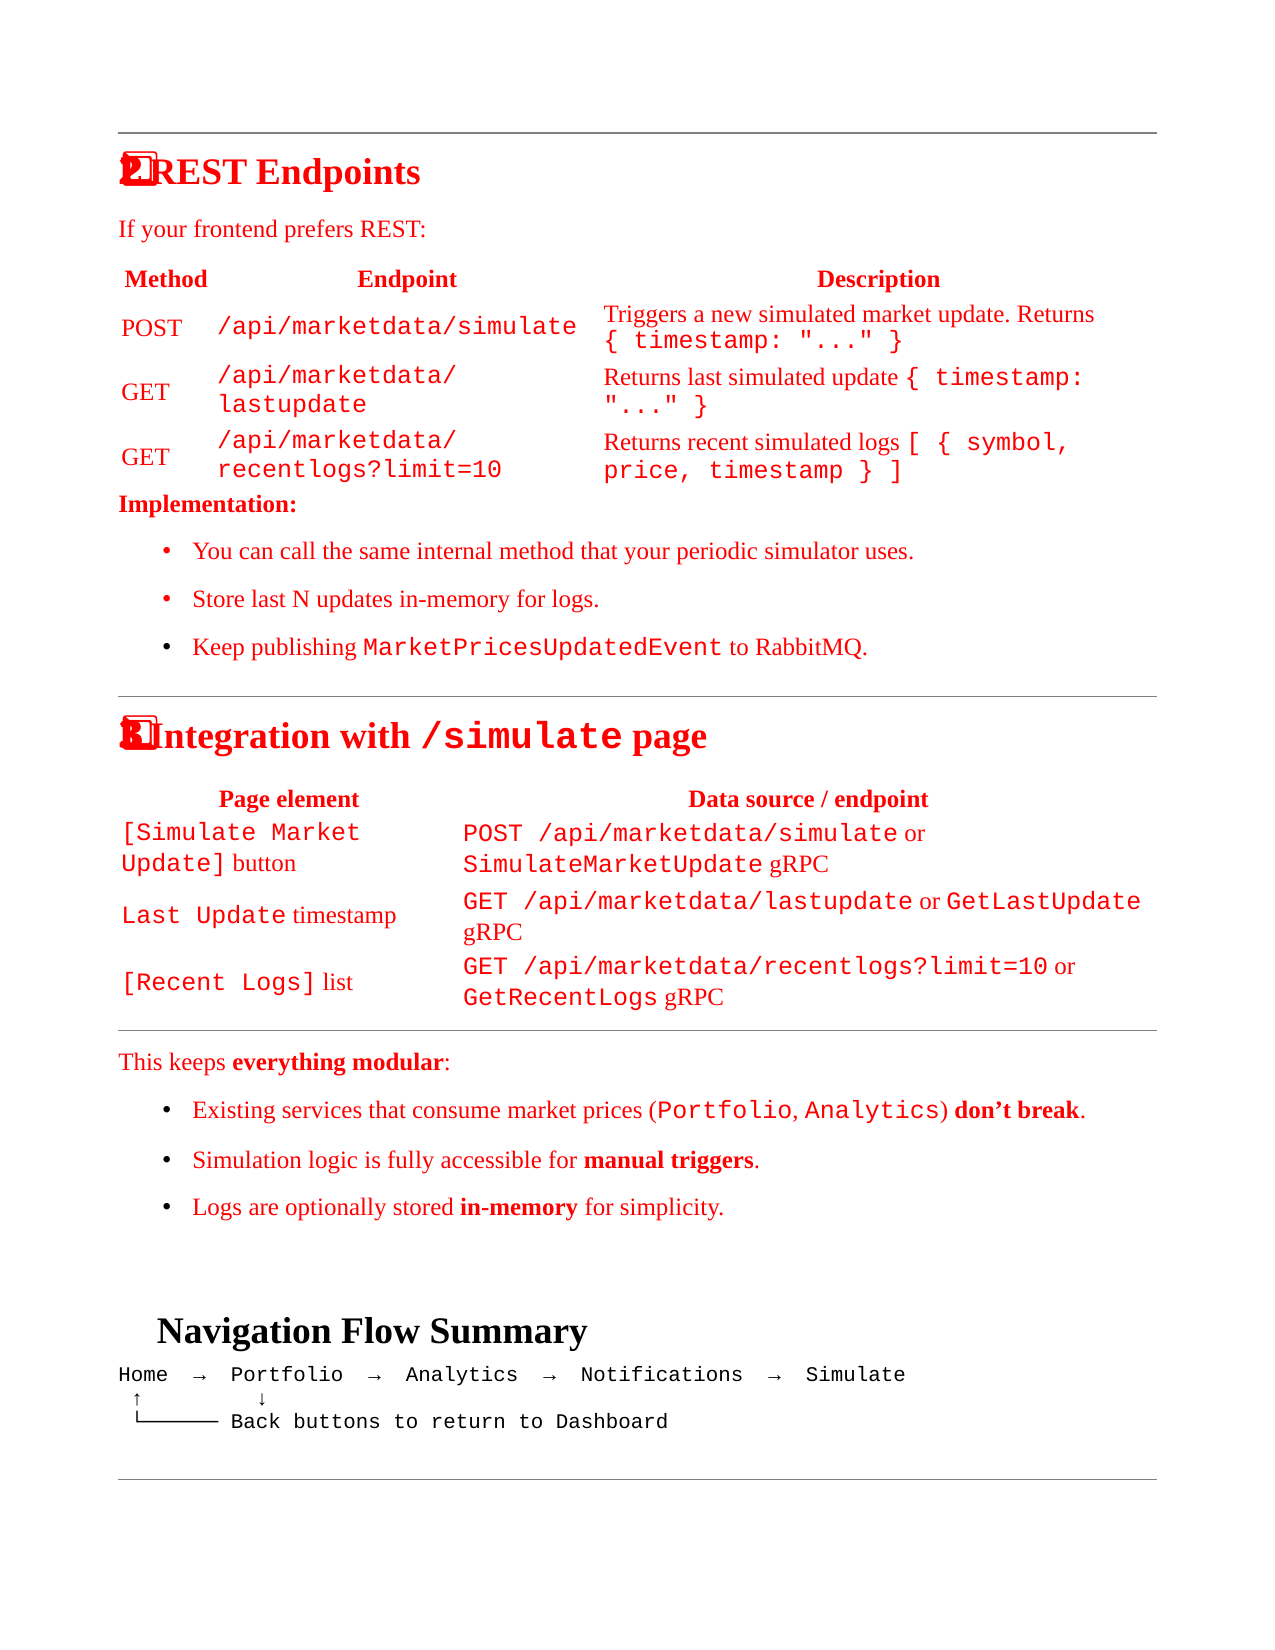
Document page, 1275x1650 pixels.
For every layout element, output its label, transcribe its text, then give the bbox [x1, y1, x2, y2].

table_cell /api/marketdata/simulate [214, 296, 600, 359]
table_cell /api/marketdata/recentlogs?limit=10 [214, 424, 600, 489]
table_cell /api/marketdata/lastupdate [214, 359, 600, 424]
table_cell Last Update timestamp [118, 883, 460, 948]
list You can call the same internal method that your periodic simulator uses. [162, 536, 1157, 565]
table_cell Triggers a new simulated market update. Returns { timestamp: "..." } [600, 296, 1157, 359]
text This keeps everything modular: [118, 1047, 1157, 1076]
list Keep publishing MarketPricesUpdatedEvent to RabbitMQ. [162, 632, 1157, 662]
table_header Method [118, 261, 214, 296]
text Implementation: [118, 489, 1157, 518]
subtitle 2️⃣ REST Endpoints [118, 149, 1157, 193]
subtitle 🧭 Navigation Flow Summary [118, 1308, 1157, 1352]
table_cell POST /api/marketdata/simulate or SimulateMarketUpdate gRPC [460, 815, 1157, 883]
table_cell Returns recent simulated logs [ { symbol, price, timestamp } ] [600, 424, 1157, 489]
table_cell GET /api/marketdata/lastupdate or GetLastUpdate gRPC [460, 883, 1157, 948]
list Store last N updates in-memory for logs. [162, 584, 1157, 613]
text If your frontend prefers REST: [118, 214, 1157, 242]
list Existing services that consume market prices (Portfolio, Analytics) don’t break. [162, 1095, 1157, 1126]
table_cell [Simulate Market Update] button [118, 815, 460, 883]
table_header Endpoint [214, 261, 600, 296]
text └────── Back buttons to return to Dashboard [118, 1411, 1157, 1435]
text ↑ ↓ [118, 1388, 1157, 1411]
table_cell [Recent Logs] list [118, 948, 460, 1016]
table_header Description [600, 261, 1157, 296]
list Logs are optionally stored in-memory for simplicity. [162, 1192, 1157, 1221]
table_cell GET /api/marketdata/recentlogs?limit=10 or GetRecentLogs gRPC [460, 948, 1157, 1016]
subtitle 3️⃣ Integration with /simulate page [118, 713, 1157, 759]
table_cell POST [118, 296, 214, 359]
text Home → Portfolio → Analytics → Notifications → Simulate [118, 1364, 1157, 1388]
list Simulation logic is fully accessible for manual triggers. [162, 1145, 1157, 1174]
table_header Page element [118, 781, 460, 815]
table_cell GET [118, 424, 214, 489]
table_cell Returns last simulated update { timestamp: "..." } [600, 359, 1157, 424]
table_cell GET [118, 359, 214, 424]
table_header Data source / endpoint [460, 781, 1157, 815]
